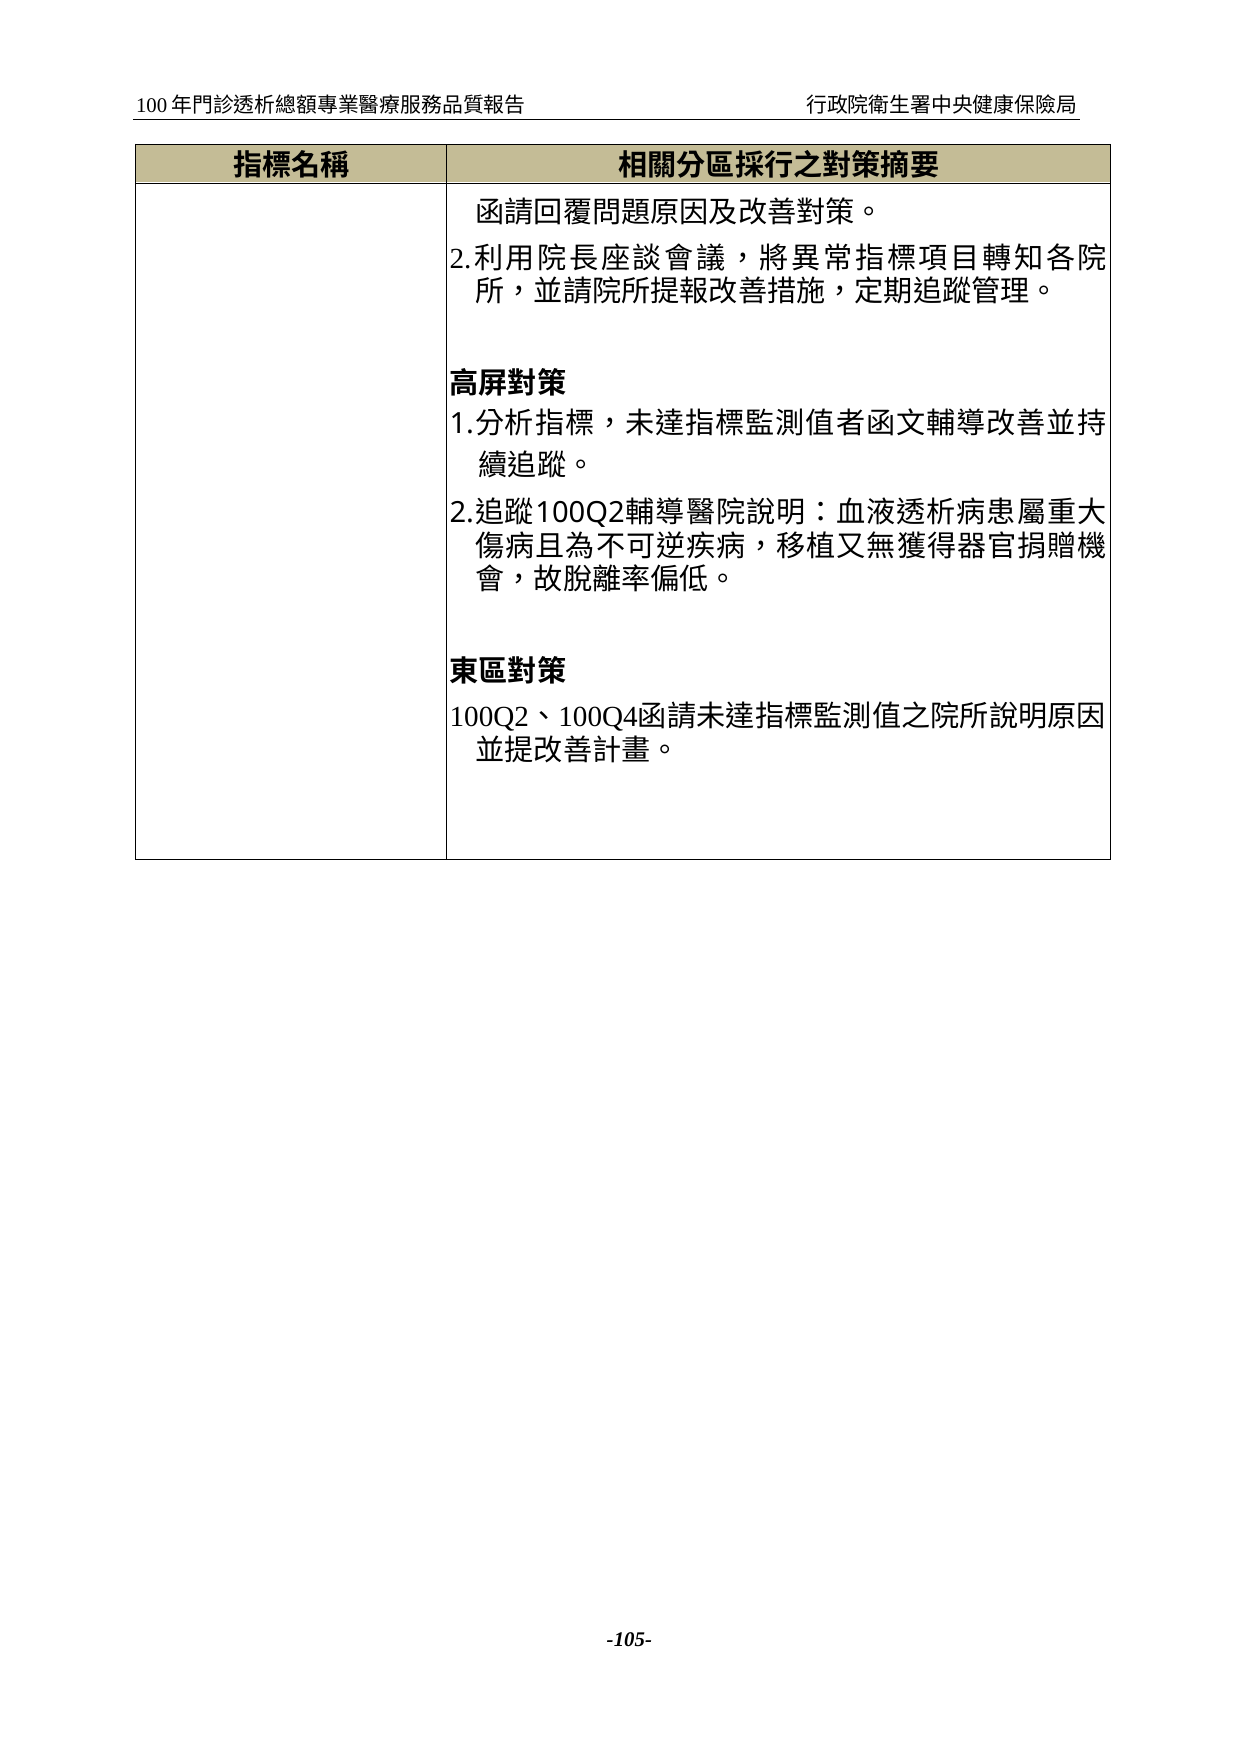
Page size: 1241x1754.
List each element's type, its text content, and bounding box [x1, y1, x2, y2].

table_header 相關分區採行之對策摘要 [447, 145, 1110, 182]
table_cell 函請回覆問題原因及改善對策。 2.利用院長座談會議，將異常指標項目轉知各院所，並請院所提報改善措施，定期追蹤管理。 高屏對策 1.分析指標，未達指標監測值者函文輔導改善並持續追蹤。 2.追蹤100Q2輔導醫院說明：血液透析病患屬重大傷病且為不可逆疾病，移植又無獲得器官捐贈機會，故脫離率偏低。 東區對策 100Q2、100Q4函請未達指標監測值之院所說明原因並提改善計畫。 [447, 184, 1110, 858]
table_header 指標名稱 [136, 145, 446, 182]
table_cell [136, 184, 446, 858]
